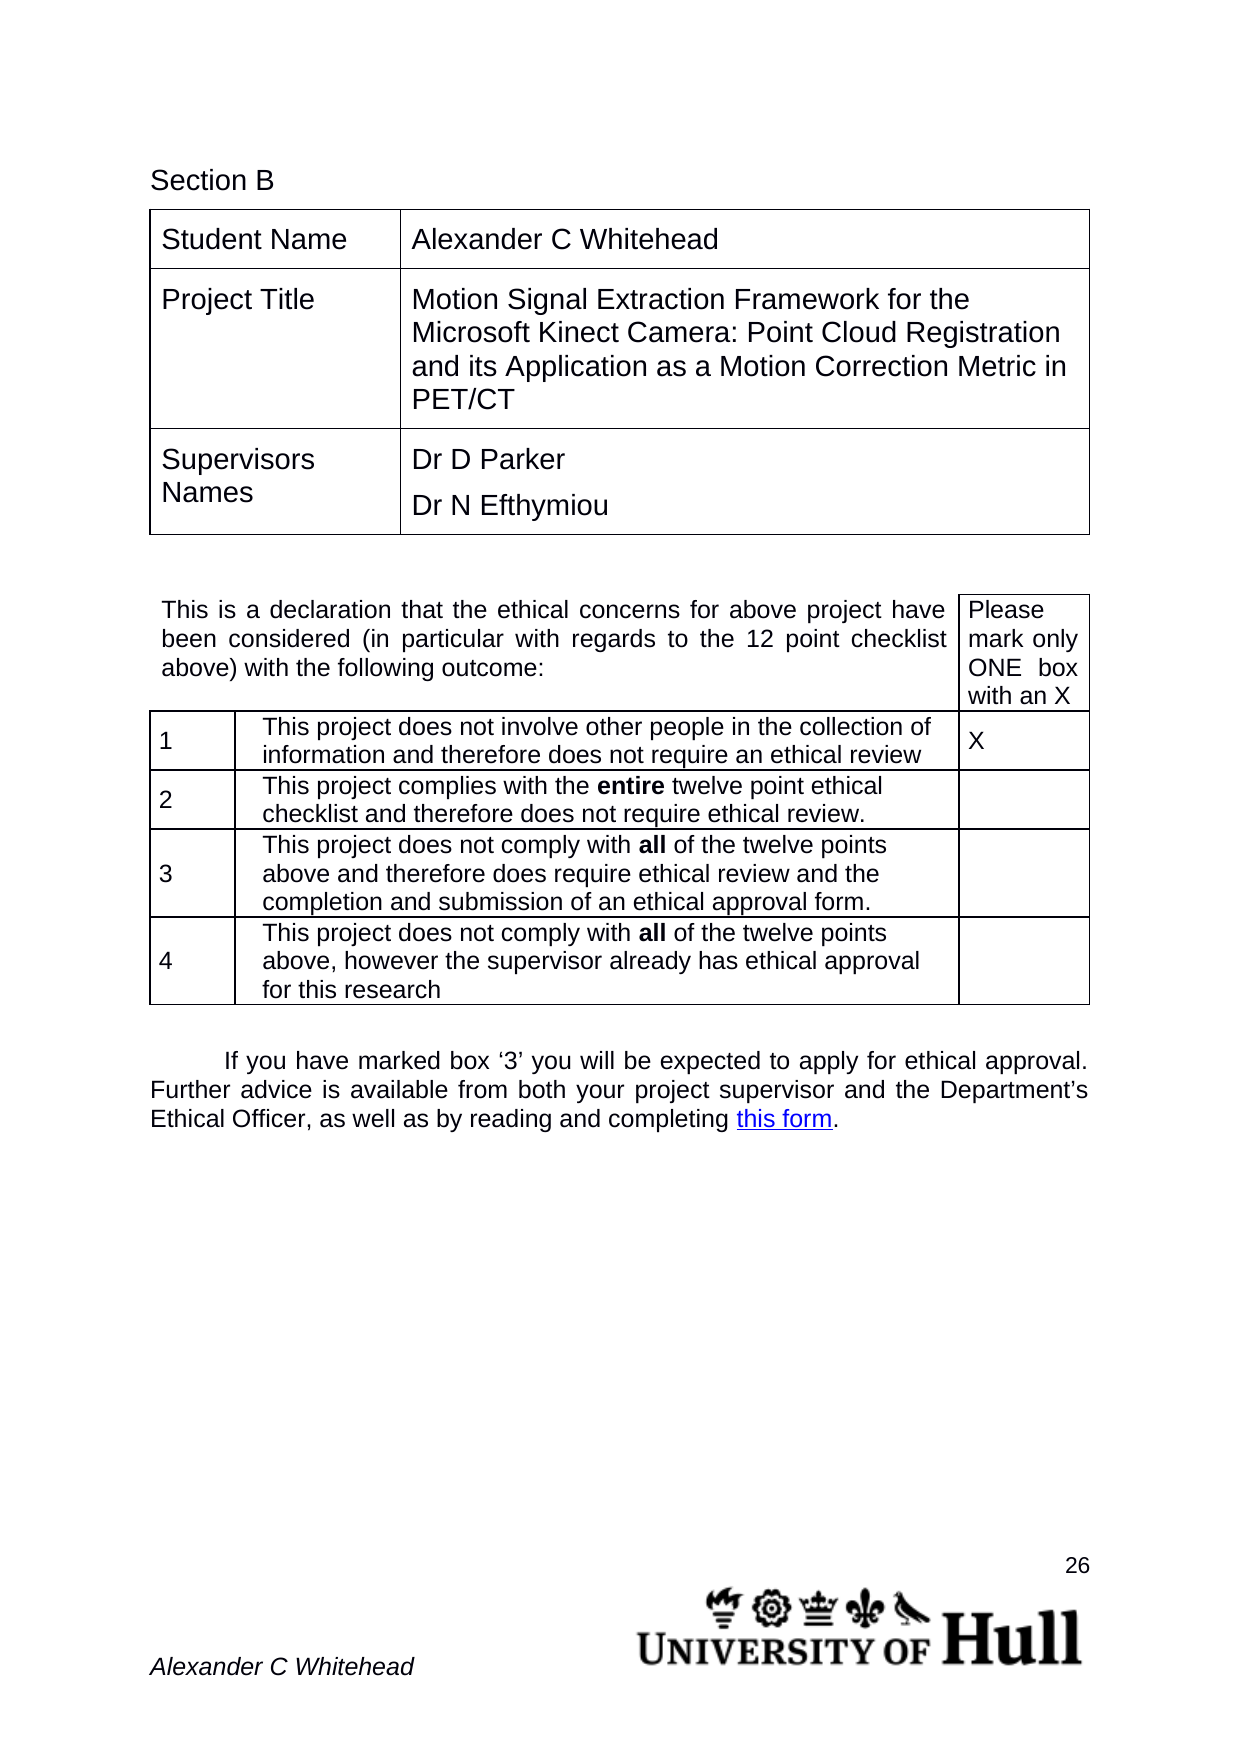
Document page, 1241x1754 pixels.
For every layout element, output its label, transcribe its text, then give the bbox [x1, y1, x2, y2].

table_cell Supervisors Names [151, 429, 400, 534]
picture [630, 1578, 1091, 1675]
table_cell This project does not comply with all of the twelve points above, however the supervisor already has ethical approval for this research [236, 918, 958, 1004]
table_cell [960, 830, 1089, 916]
table_header Student Name [151, 210, 400, 268]
table_cell 4 [151, 918, 234, 1004]
table_header Alexander C Whitehead [401, 210, 1089, 268]
table_cell [960, 771, 1089, 828]
table_cell This project complies with the entire twelve point ethical checklist and therefore does not require ethical review. [236, 771, 958, 828]
table_cell Project Title [151, 269, 400, 428]
table_cell Dr D Parker Dr N Efthymiou [401, 429, 1089, 534]
table_header This is a declaration that the ethical concerns for above project have been considered (in particular with regards to the 12 point checklist above) with the following outcome: [150, 594, 958, 710]
text If you have marked box ‘3’ you will be expected to apply for ethical approval. Further advice is available from both your project supervisor and the Department’s Ethical Officer, as well as by reading and completing this form. [150, 1046, 1090, 1132]
table_cell 2 [151, 771, 234, 828]
table_cell This project does not comply with all of the twelve points above and therefore does require ethical review and the completion and submission of an ethical approval form. [236, 830, 958, 916]
table_cell X [960, 712, 1089, 769]
table_header Please mark only ONE box with an X [960, 595, 1089, 710]
table_cell 3 [151, 830, 234, 916]
table_cell 1 [151, 712, 234, 769]
table_cell [960, 918, 1089, 1004]
table_cell Motion Signal Extraction Framework for the Microsoft Kinect Camera: Point Cloud Registration and its Application as a Motion Correction Metric in PET/CT [401, 269, 1089, 428]
subtitle Section B [150, 162, 1090, 196]
table_cell This project does not involve other people in the collection of information and therefore does not require an ethical review [236, 712, 958, 769]
